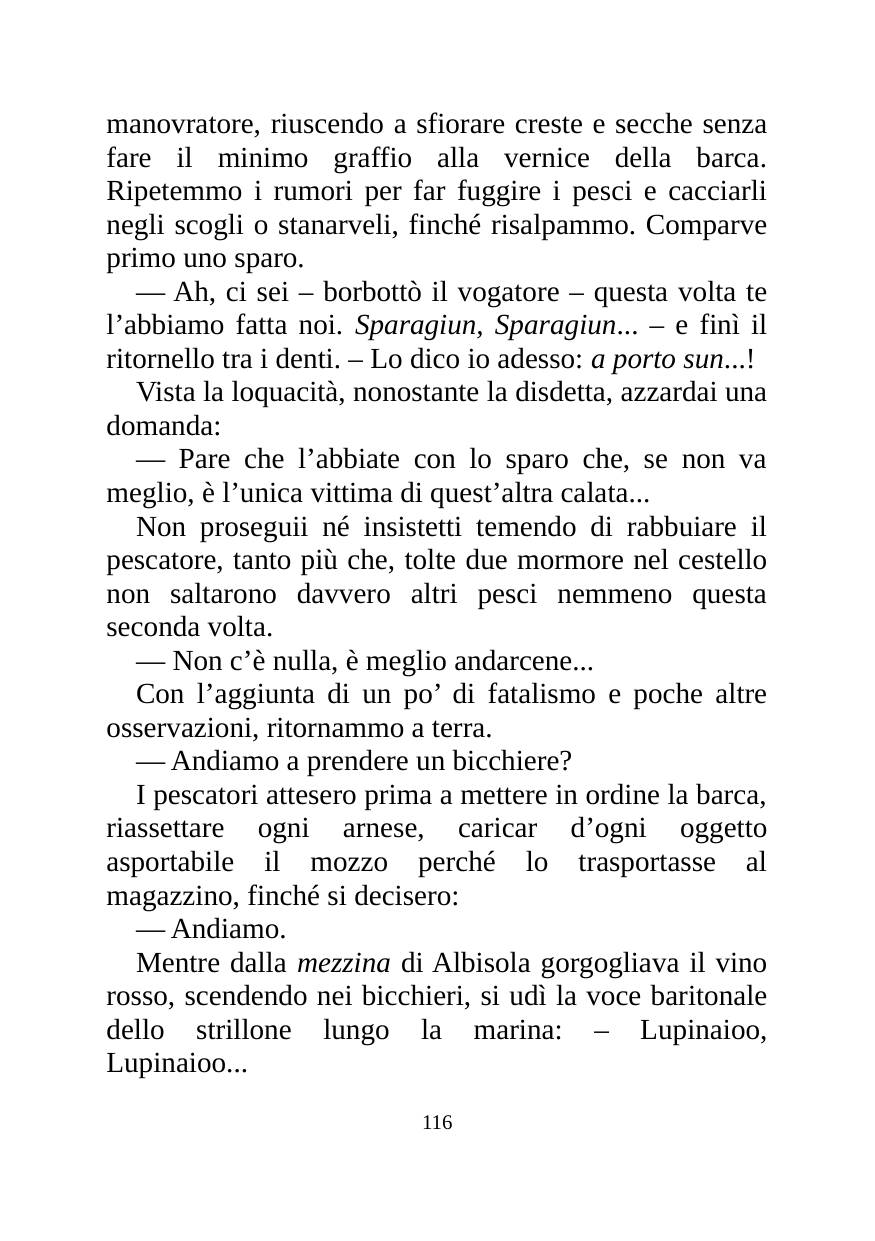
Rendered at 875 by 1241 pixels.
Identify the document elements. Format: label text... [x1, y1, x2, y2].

text manovratore, riuscendo a sfiorare creste e secche senza fare il minimo graffio alla vernice della barca. Ripetemmo i rumori per far fuggire i pesci e cacciarli negli scogli o stanarveli, finché risalpammo. Comparve primo uno sparo. [106, 106, 768, 274]
text Con l’aggiunta di un po’ di fatalismo e poche altre osservazioni, ritornammo a terra. [106, 676, 768, 743]
text — Andiamo. [106, 911, 768, 945]
text Vista la loquacità, nonostante la disdetta, azzardai una domanda: [106, 374, 768, 442]
text Mentre dalla mezzina di Albisola gorgogliava il vino rosso, scendendo nei bicchieri, si udì la voce baritonale dello strillone lungo la marina: – Lupinaioo, Lupinaioo... [106, 945, 768, 1079]
text Non proseguii né insistetti temendo di rabbuiare il pescatore, tanto più che, tolte due mormore nel cestello non saltarono davvero altri pesci nemmeno questa seconda volta. [106, 509, 768, 643]
text I pescatori attesero prima a mettere in ordine la barca, riassettare ogni arnese, caricar d’ogni oggetto asportabile il mozzo perché lo trasportasse al magazzino, finché si decisero: [106, 777, 768, 911]
text — Ah, ci sei – borbottò il vogatore – questa volta te l’abbiamo fatta noi. Sparagiun, Sparagiun... – e finì il ritornello tra i denti. – Lo dico io adesso: a porto sun...! [106, 274, 768, 374]
text — Pare che l’abbiate con lo sparo che, se non va meglio, è l’unica vittima di quest’altra calata... [106, 442, 768, 509]
text — Non c’è nulla, è meglio andarcene... [106, 643, 768, 676]
text — Andiamo a prendere un bicchiere? [106, 743, 768, 777]
